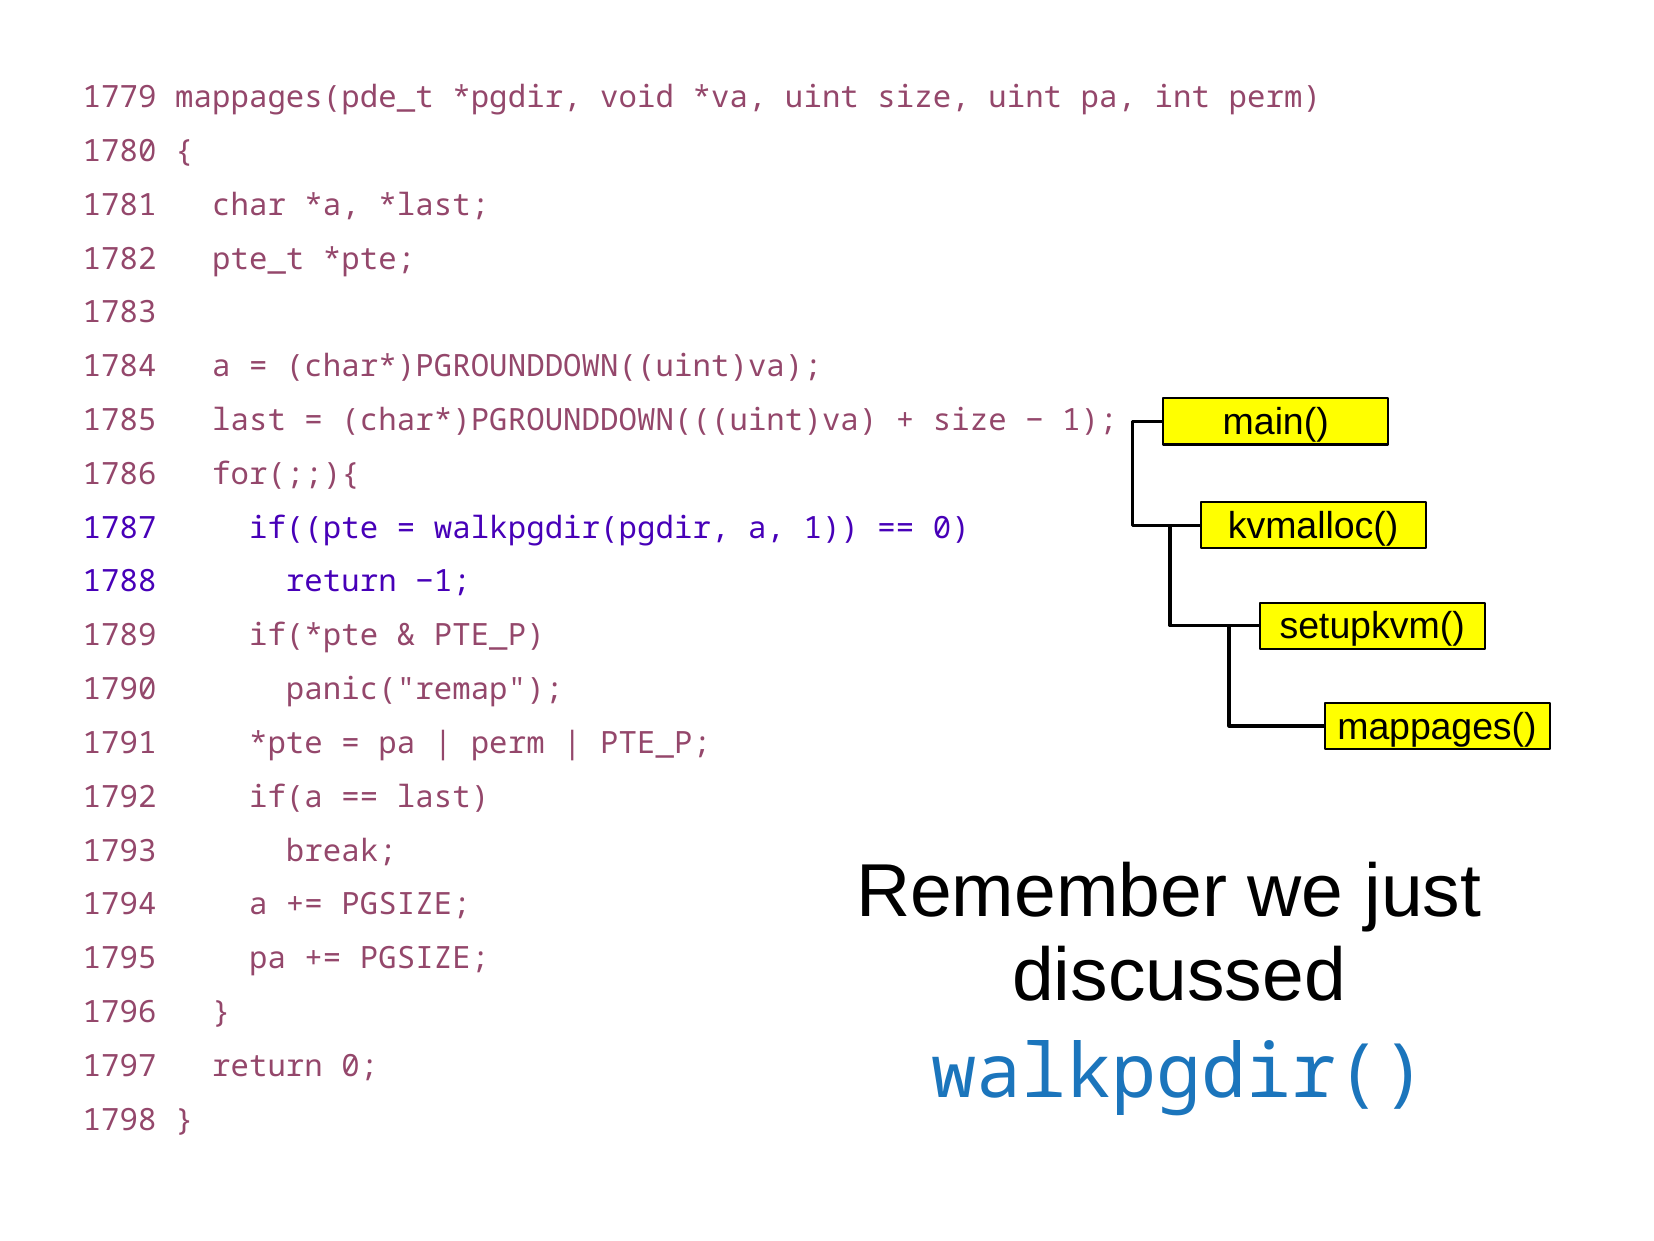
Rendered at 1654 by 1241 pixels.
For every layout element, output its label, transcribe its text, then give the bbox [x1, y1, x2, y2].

title Remember we just discussed walkpgdir() [787, 849, 1571, 1118]
text_box kvmalloc() [1200, 502, 1426, 549]
text_box main() [1163, 398, 1389, 445]
list 1779 mappages(pde_t *pgdir, void *va, uint size, uint pa, int perm) 1780 { 1781 char *a, *last; 1782 pte_t *pte; 1783 1784 a = (char*)PGROUNDDOWN((uint)va); 1785 last = (char*)PGROUNDDOWN(((uint)va) + size − 1); 1786 for(;;){ 1787 if((pte = walkpgdir(pgdir, a, 1)) == 0) 1788 return −1; 1789 if(*pte & PTE_P) 1790 panic("remap"); 1791 *pte = pa | perm | PTE_P; 1792 if(a == last) 1793 break; 1794 a += PGSIZE; 1795 pa += PGSIZE; 1796 } 1797 return 0; 1798 } [82, 75, 1571, 1163]
text_box setupkvm() [1259, 602, 1485, 649]
text_box mappages() [1324, 702, 1550, 750]
